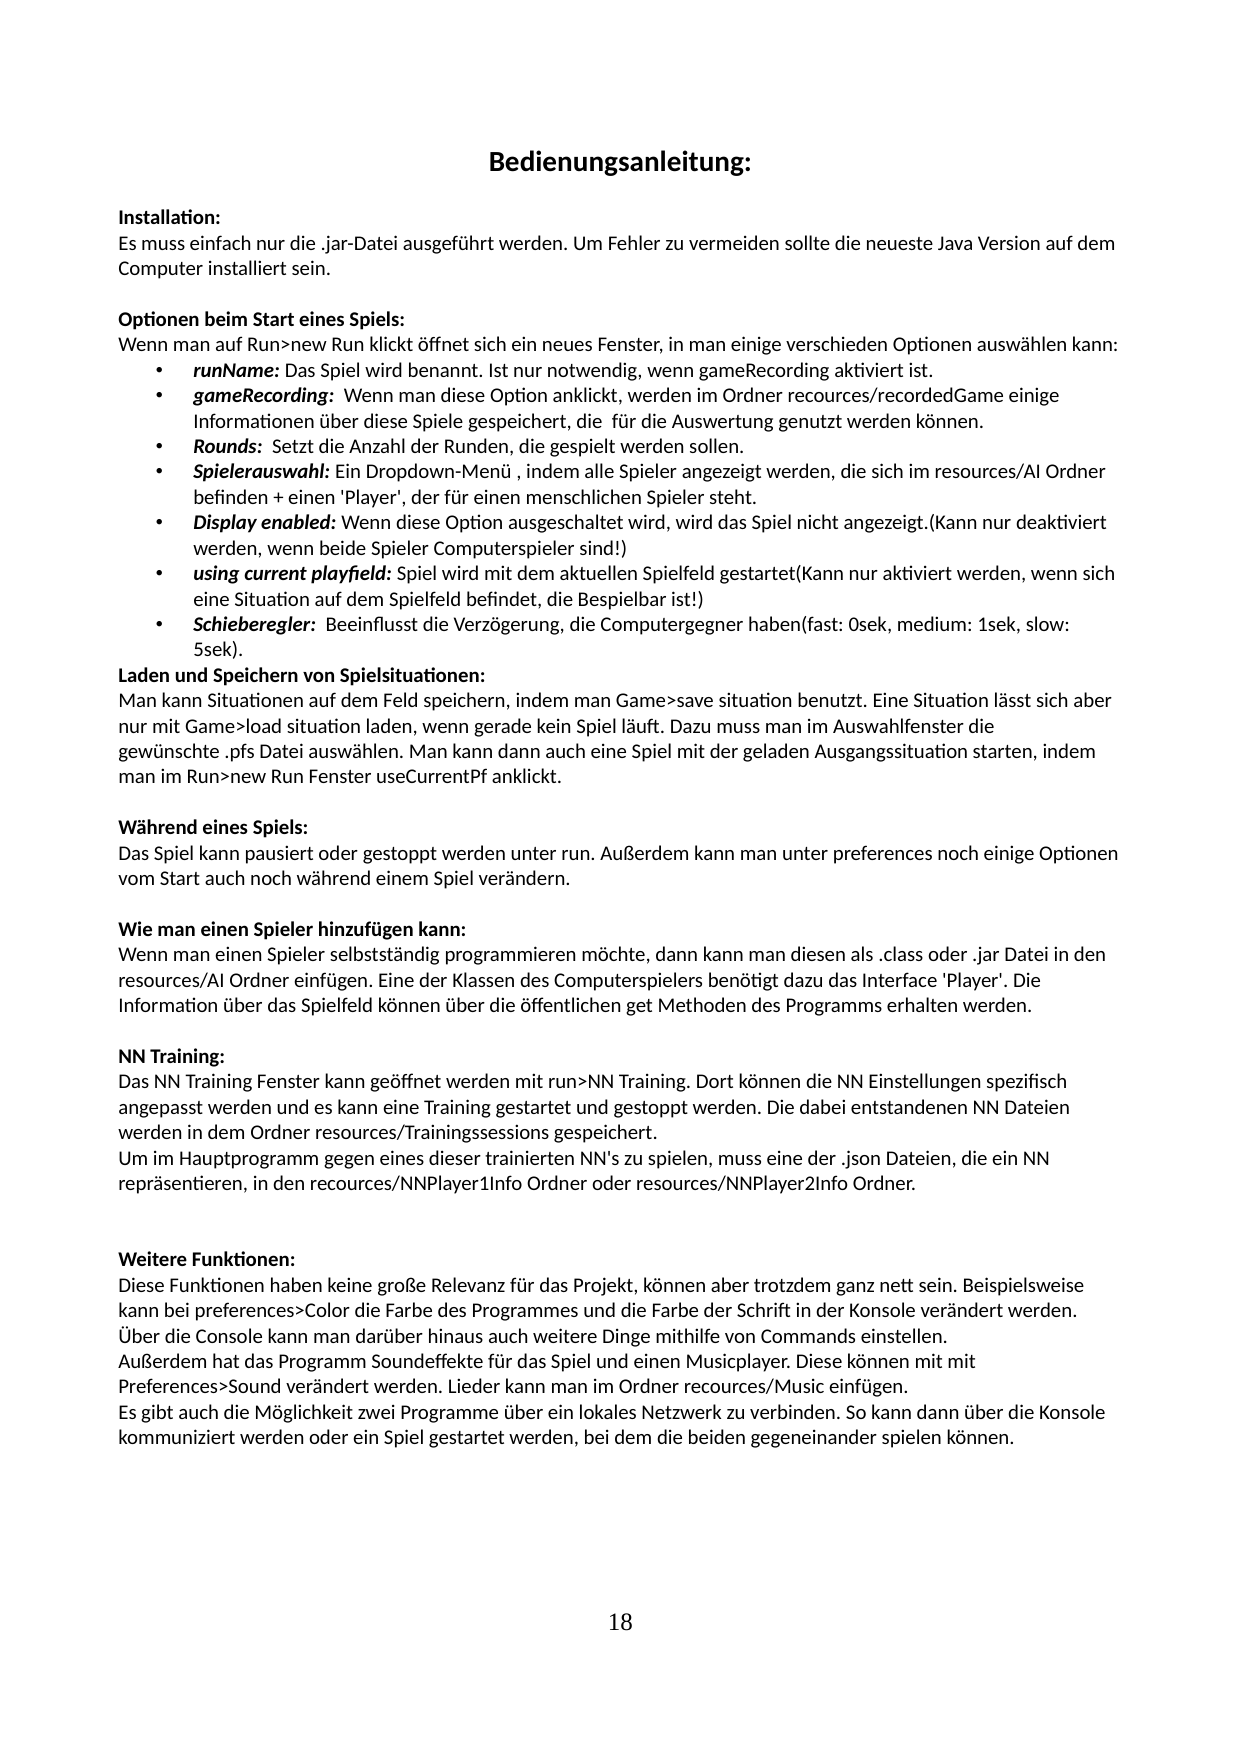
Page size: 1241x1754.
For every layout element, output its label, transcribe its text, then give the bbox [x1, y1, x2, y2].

text Während eines Spiels: [118, 814, 1122, 840]
text Installation: [118, 204, 1122, 230]
text Bedienungsanleitung: [118, 143, 1122, 179]
text Um im Hauptprogramm gegen eines dieser trainierten NN's zu spielen, muss eine der .json Dateien, die ein NN repräsentieren, in den recources/NNPlayer1Info Ordner oder resources/NNPlayer2Info Ordner. [118, 1145, 1122, 1196]
text Es gibt auch die Möglichkeit zwei Programme über ein lokales Netzwerk zu verbinden. So kann dann über die Konsole kommuniziert werden oder ein Spiel gestartet werden, bei dem die beiden gegeneinander spielen können. [118, 1399, 1122, 1450]
text Das NN Training Fenster kann geöffnet werden mit run>NN Training. Dort können die NN Einstellungen spezifisch angepasst werden und es kann eine Training gestartet und gestoppt werden. Die dabei entstandenen NN Dateien werden in dem Ordner resources/Trainingssessions gespeichert. [118, 1069, 1122, 1145]
list Spielerauswahl: Ein Dropdown-Menü , indem alle Spieler angezeigt werden, die sich im resources/AI Ordner befinden + einen 'Player', der für einen menschlichen Spieler steht. [156, 459, 1122, 509]
list Display enabled: Wenn diese Option ausgeschaltet wird, wird das Spiel nicht angezeigt.(Kann nur deaktiviert werden, wenn beide Spieler Computerspieler sind!) [156, 509, 1122, 560]
list Rounds: Setzt die Anzahl der Runden, die gespielt werden sollen. [156, 433, 1122, 459]
list gameRecording: Wenn man diese Option anklickt, werden im Ordner recources/recordedGame einige Informationen über diese Spiele gespeichert, die für die Auswertung genutzt werden können. [156, 382, 1122, 433]
list using current playfield: Spiel wird mit dem aktuellen Spielfeld gestartet(Kann nur aktiviert werden, wenn sich eine Situation auf dem Spielfeld befindet, die Bespielbar ist!) [156, 560, 1122, 611]
text Wie man einen Spieler hinzufügen kann: [118, 916, 1122, 942]
text Optionen beim Start eines Spiels: [118, 306, 1122, 332]
text Es muss einfach nur die .jar-Datei ausgeführt werden. Um Fehler zu vermeiden sollte die neueste Java Version auf dem Computer installiert sein. [118, 230, 1122, 281]
text Wenn man auf Run>new Run klickt öffnet sich ein neues Fenster, in man einige verschieden Optionen auswählen kann: [118, 332, 1122, 357]
list Schieberegler: Beeinflusst die Verzögerung, die Computergegner haben(fast: 0sek, medium: 1sek, slow: 5sek). [156, 611, 1122, 662]
text Laden und Speichern von Spielsituationen: [118, 662, 1122, 687]
text Außerdem hat das Programm Soundeffekte für das Spiel und einen Musicplayer. Diese können mit mit Preferences>Sound verändert werden. Lieder kann man im Ordner recources/Music einfügen. [118, 1348, 1122, 1399]
text Diese Funktionen haben keine große Relevanz für das Projekt, können aber trotzdem ganz nett sein. Beispielsweise kann bei preferences>Color die Farbe des Programmes und die Farbe der Schrift in der Konsole verändert werden. Über die Console kann man darüber hinaus auch weitere Dinge mithilfe von Commands einstellen. [118, 1272, 1122, 1348]
list runName: Das Spiel wird benannt. Ist nur notwendig, wenn gameRecording aktiviert ist. [156, 357, 1122, 382]
text NN Training: [118, 1043, 1122, 1069]
text Wenn man einen Spieler selbstständig programmieren möchte, dann kann man diesen als .class oder .jar Datei in den resources/AI Ordner einfügen. Eine der Klassen des Computerspielers benötigt dazu das Interface 'Player'. Die Information über das Spielfeld können über die öffentlichen get Methoden des Programms erhalten werden. [118, 942, 1122, 1018]
text Man kann Situationen auf dem Feld speichern, indem man Game>save situation benutzt. Eine Situation lässt sich aber nur mit Game>load situation laden, wenn gerade kein Spiel läuft. Dazu muss man im Auswahlfenster die gewünschte .pfs Datei auswählen. Man kann dann auch eine Spiel mit der geladen Ausgangssituation starten, indem man im Run>new Run Fenster useCurrentPf anklickt. [118, 687, 1122, 789]
text Weitere Funktionen: [118, 1247, 1122, 1272]
text Das Spiel kann pausiert oder gestoppt werden unter run. Außerdem kann man unter preferences noch einige Optionen vom Start auch noch während einem Spiel verändern. [118, 840, 1122, 891]
